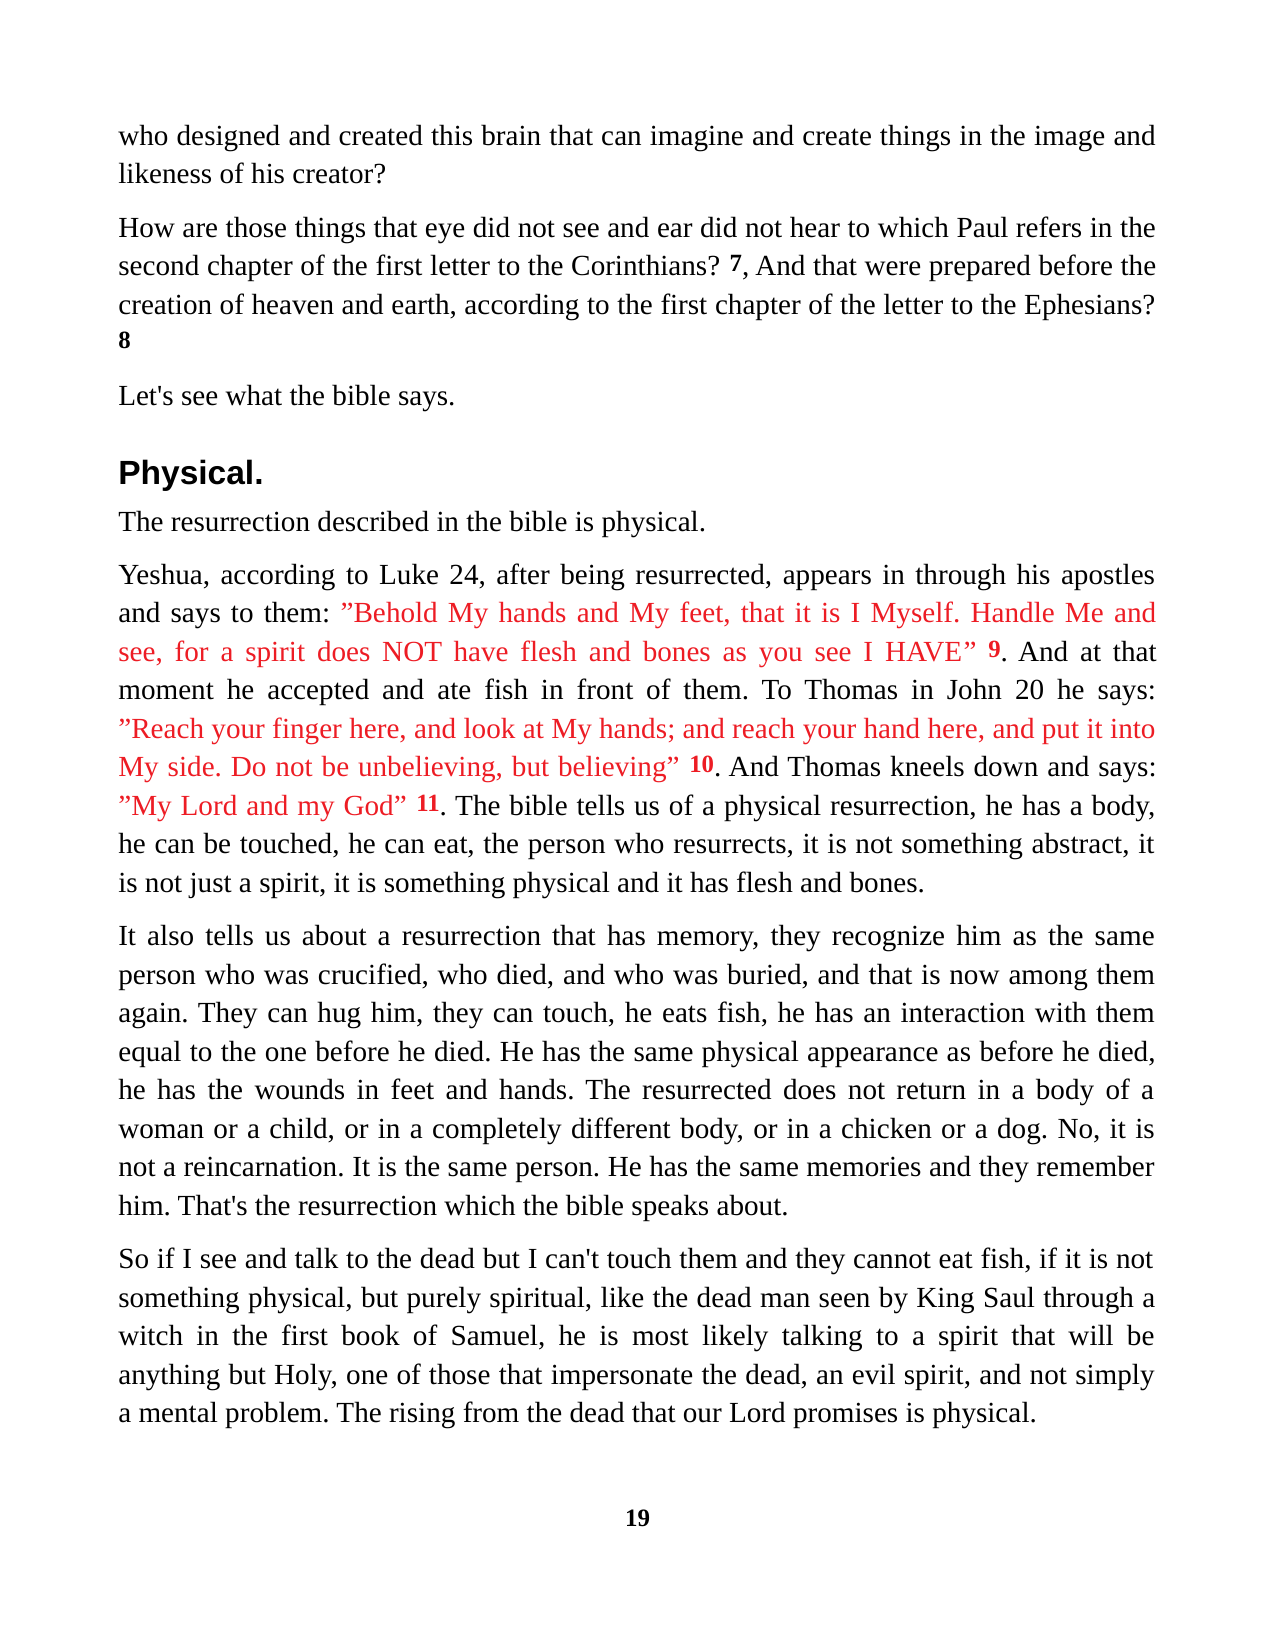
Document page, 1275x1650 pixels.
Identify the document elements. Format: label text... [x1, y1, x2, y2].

text Yeshua, according to Luke 24, after being resurrected, appears in through his apostles and says to them: ”Behold My hands and My feet, that it is I Myself. Handle Me and see, for a spirit does NOT have flesh and bones as you see I HAVE” . And at that moment he accepted and ate fish in front of them. To Thomas in John 20 he says: ”Reach your finger here, and look at My hands; and reach your hand here, and put it into My side. Do not be unbelieving, but believing” . And Thomas kneels down and says: ”My Lord and my God” . The bible tells us of a physical resurrection, he has a body, he can be touched, he can eat, the person who resurrects, it is not something abstract, it is not just a spirit, it is something physical and it has flesh and bones. [118, 557, 1157, 899]
text So if I see and talk to the dead but I can't touch them and they cannot eat fish, if it is not something physical, but purely spiritual, like the dead man seen by King Saul through a witch in the first book of Samuel, he is most likely talking to a spirit that will be anything but Holy, one of those that impersonate the dead, an evil spirit, and not simply a mental problem. The rising from the dead that our Lord promises is physical. [118, 1241, 1157, 1429]
text How are those things that eye did not see and ear did not hear to which Paul refers in the second chapter of the first letter to the Corinthians? , And that were prepared before the creation of heaven and earth, according to the first chapter of the letter to the Ephesians? [118, 210, 1157, 359]
text It also tells us about a resurrection that has memory, they recognize him as the same person who was crucified, who died, and who was buried, and that is now among them again. They can hug him, they can touch, he eats fish, he has an interaction with them equal to the one before he died. He has the same physical appearance as before he died, he has the wounds in feet and hands. The resurrected does not return in a body of a woman or a child, or in a completely different body, or in a chicken or a dog. No, it is not a reincarnation. It is the same person. He has the same memories and they remember him. That's the resurrection which the bible speaks about. [118, 918, 1157, 1222]
text The resurrection described in the bible is physical. [118, 504, 1157, 537]
text Let's see what the bible says. [118, 378, 1157, 412]
subtitle Physical. [118, 452, 1157, 491]
text who designed and created this brain that can imagine and create things in the image and likeness of his creator? [118, 118, 1157, 190]
